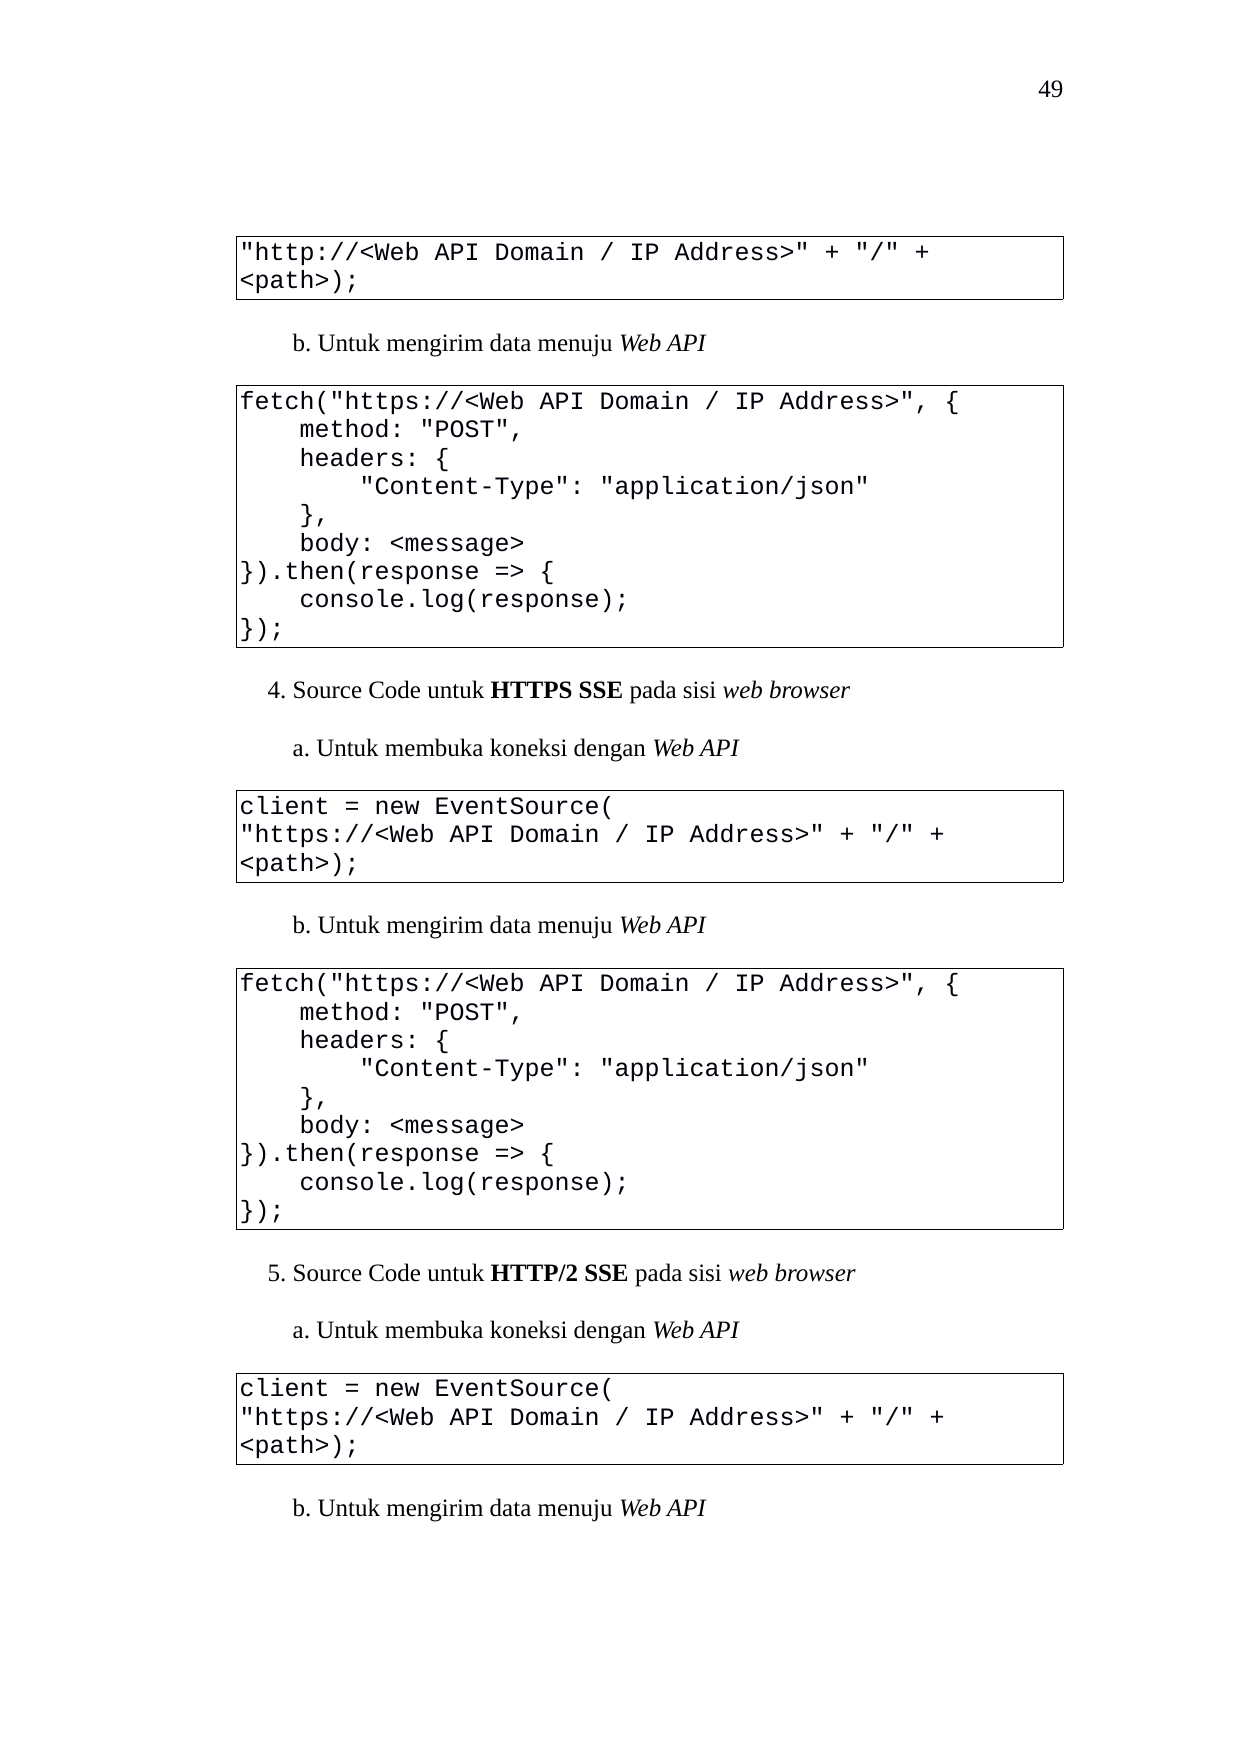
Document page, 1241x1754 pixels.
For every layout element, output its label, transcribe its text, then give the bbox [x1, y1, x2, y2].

table_header fetch("https://<Web API Domain / IP Address>", { method: "POST", headers: { "Content-Type": "application/json" }, body: <message> }).then(response => { console.log(response); }); [237, 969, 1063, 1229]
text a. Untuk membuka koneksi dengan Web API [236, 1315, 1063, 1344]
text b. Untuk mengirim data menuju Web API [236, 328, 1063, 357]
table_header client = new EventSource( "https://<Web API Domain / IP Address>" + "/" + <path>); [237, 791, 1063, 882]
table_header "http://<Web API Domain / IP Address>" + "/" + <path>); [237, 237, 1063, 299]
text 5. Source Code untuk HTTP/2 SSE pada sisi web browser [236, 1258, 1063, 1287]
text b. Untuk mengirim data menuju Web API [236, 1493, 1063, 1522]
table_header client = new EventSource( "https://<Web API Domain / IP Address>" + "/" + <path>); [237, 1374, 1063, 1464]
text b. Untuk mengirim data menuju Web API [236, 910, 1063, 939]
text 4. Source Code untuk HTTPS SSE pada sisi web browser [236, 675, 1063, 704]
table_header fetch("https://<Web API Domain / IP Address>", { method: "POST", headers: { "Content-Type": "application/json" }, body: <message> }).then(response => { console.log(response); }); [237, 386, 1063, 647]
text a. Untuk membuka koneksi dengan Web API [236, 733, 1063, 762]
